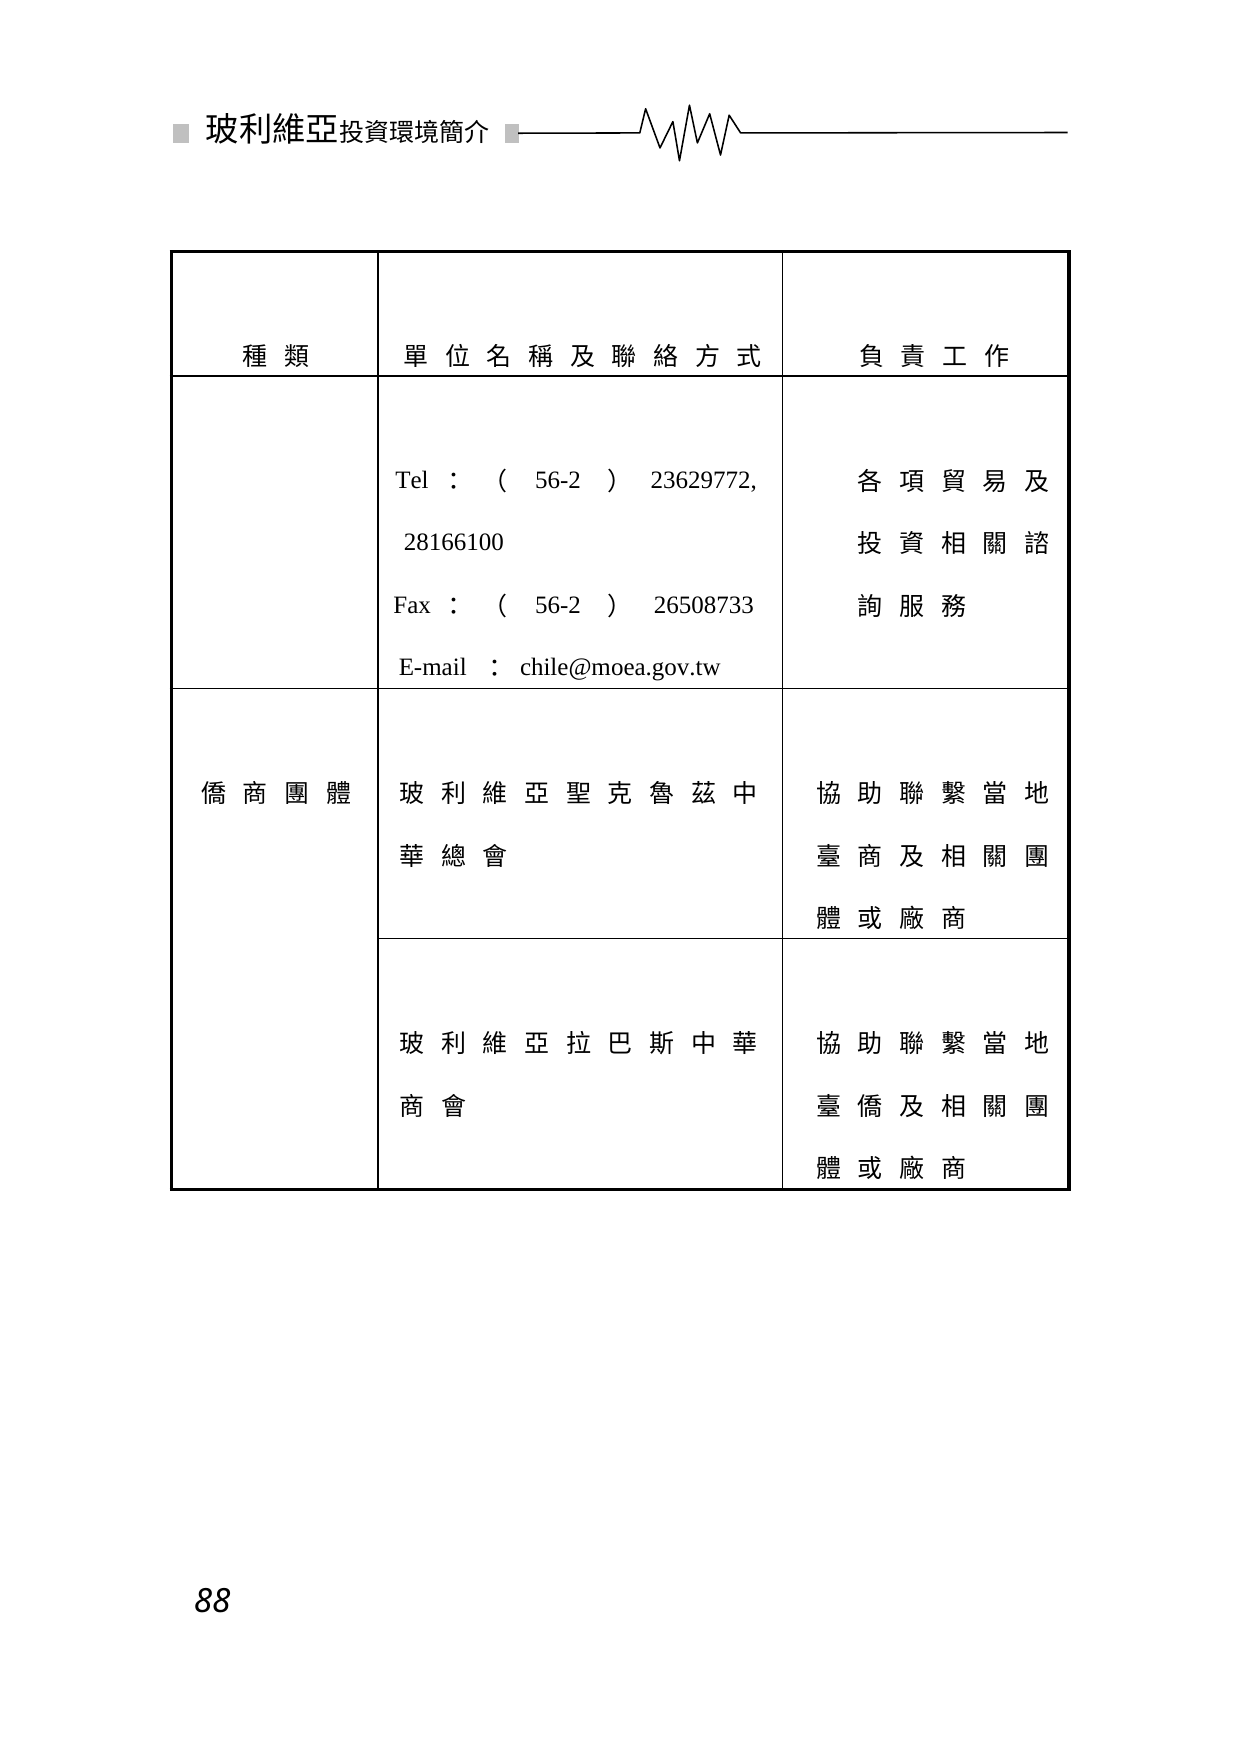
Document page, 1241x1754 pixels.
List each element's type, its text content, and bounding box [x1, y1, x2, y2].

table_cell Tel：（56-2）23629772, 28166100 Fax：（56-2）26508733 E-mail：chile@moea.gov.tw [379, 377, 782, 688]
table_header 負責工作 [783, 253, 1067, 375]
table_header 種類 [173, 253, 377, 375]
table_cell 僑商團體 [173, 689, 377, 1188]
table_cell 各項貿易及投資相關諮詢服務 [783, 377, 1067, 688]
table_header 單位名稱及聯絡方式 [379, 253, 782, 375]
table_cell [173, 377, 377, 688]
table_cell 玻利維亞聖克魯茲中華總會 [379, 689, 782, 938]
table_cell 協助聯繫當地臺僑及相關團體或廠商 [783, 939, 1067, 1188]
table_cell 協助聯繫當地臺商及相關團體或廠商 [783, 689, 1067, 938]
table_cell 玻利維亞拉巴斯中華商會 [379, 939, 782, 1188]
